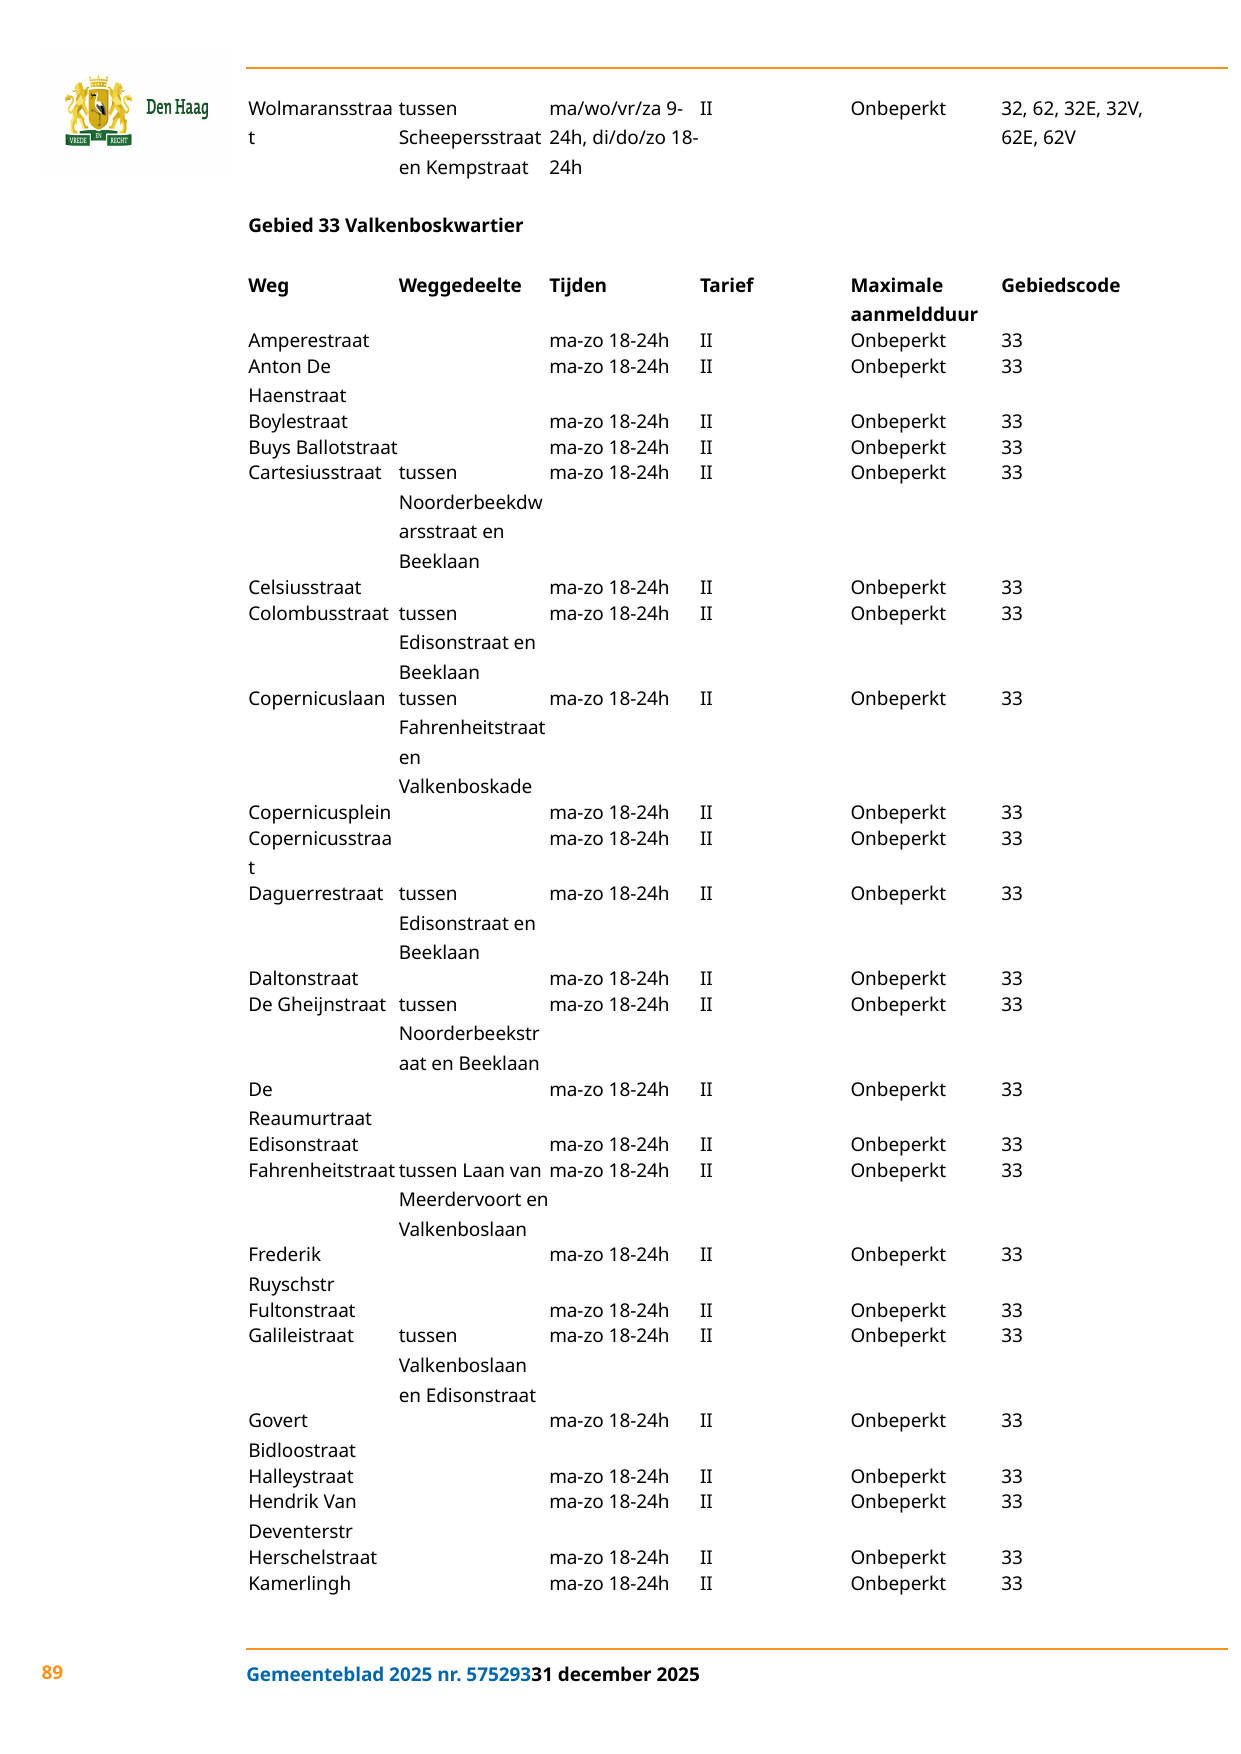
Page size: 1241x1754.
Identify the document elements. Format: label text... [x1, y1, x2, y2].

table_cell Onbeperkt [850, 1297, 1001, 1323]
table_header Weggedeelte [399, 272, 549, 327]
table_cell II [700, 434, 850, 459]
table_cell Cartesiusstraat [248, 460, 398, 574]
table_cell II [700, 460, 850, 574]
table_cell [399, 353, 549, 408]
table_cell ma-zo 18-24h [549, 799, 700, 825]
table_cell Amperestraat [248, 327, 398, 353]
table_cell ma-zo 18-24h [549, 327, 700, 353]
table_cell [399, 1076, 549, 1131]
table_cell ma-zo 18-24h [549, 991, 700, 1076]
table_cell ma-zo 18-24h [549, 460, 700, 574]
table_cell Onbeperkt [850, 880, 1001, 965]
table_cell II [700, 799, 850, 825]
table_cell II [700, 1297, 850, 1323]
table_cell ma-zo 18-24h [549, 1489, 700, 1544]
table_cell Onbeperkt [850, 353, 1001, 408]
table_cell Onbeperkt [850, 434, 1001, 459]
table_cell [399, 799, 549, 825]
table_cell Onbeperkt [850, 408, 1001, 434]
table_cell tussen Edisonstraat en Beeklaan [399, 600, 549, 685]
table_cell 33 [1001, 799, 1152, 825]
table_cell Onbeperkt [850, 1463, 1001, 1489]
table_cell Wolmaransstraat [248, 95, 398, 180]
table_cell Edisonstraat [248, 1131, 398, 1157]
table_cell ma-zo 18-24h [549, 1463, 700, 1489]
table_cell II [700, 1570, 850, 1595]
table_cell 33 [1001, 460, 1152, 574]
table_cell ma-zo 18-24h [549, 880, 700, 965]
table_cell II [700, 880, 850, 965]
table_cell tussen Laan van Meerdervoort en Valkenboslaan [399, 1157, 549, 1242]
table_cell II [700, 1489, 850, 1544]
table_cell II [700, 1076, 850, 1131]
table_cell ma-zo 18-24h [549, 1242, 700, 1297]
table_cell II [700, 1157, 850, 1242]
table_cell Frederik Ruyschstr [248, 1242, 398, 1297]
table_cell 33 [1001, 1489, 1152, 1544]
table_cell [399, 1489, 549, 1544]
table_cell 33 [1001, 965, 1152, 991]
table_cell 33 [1001, 434, 1152, 459]
table_cell ma-zo 18-24h [549, 408, 700, 434]
table_cell 32, 62, 32E, 32V, 62E, 62V [1001, 95, 1152, 180]
table_cell Onbeperkt [850, 460, 1001, 574]
table_cell II [700, 1463, 850, 1489]
table_cell Hendrik Van Deventerstr [248, 1489, 398, 1544]
table_cell Onbeperkt [850, 685, 1001, 799]
table_cell tussen Fahrenheitstraat en Valkenboskade [399, 685, 549, 799]
table_cell Copernicuslaan [248, 685, 398, 799]
table_cell tussen Scheepersstraat en Kempstraat [399, 95, 549, 180]
table_cell Onbeperkt [850, 327, 1001, 353]
table_cell ma-zo 18-24h [549, 1570, 700, 1595]
table_cell Onbeperkt [850, 1489, 1001, 1544]
table_cell II [700, 685, 850, 799]
table_cell tussen Edisonstraat en Beeklaan [399, 880, 549, 965]
table_cell Onbeperkt [850, 1076, 1001, 1131]
table_header Tarief [700, 272, 850, 327]
table_cell II [700, 1242, 850, 1297]
table_cell Onbeperkt [850, 825, 1001, 880]
table_cell 33 [1001, 1242, 1152, 1297]
table_cell ma-zo 18-24h [549, 965, 700, 991]
table_cell Fultonstraat [248, 1297, 398, 1323]
table_cell ma-zo 18-24h [549, 1297, 700, 1323]
table_cell De Reaumurtraat [248, 1076, 398, 1131]
table_cell Halleystraat [248, 1463, 398, 1489]
table_cell Onbeperkt [850, 600, 1001, 685]
table_cell Onbeperkt [850, 1157, 1001, 1242]
table_cell Govert Bidloostraat [248, 1408, 398, 1463]
table_cell Copernicusstraat [248, 825, 398, 880]
table_cell 33 [1001, 353, 1152, 408]
table_cell Copernicusplein [248, 799, 398, 825]
table_cell 33 [1001, 685, 1152, 799]
table_cell II [700, 600, 850, 685]
table_cell 33 [1001, 574, 1152, 600]
table_cell Anton De Haenstraat [248, 353, 398, 408]
table_cell [399, 1242, 549, 1297]
table_cell [399, 1297, 549, 1323]
table_cell 33 [1001, 1463, 1152, 1489]
table_cell II [700, 574, 850, 600]
table_header Tijden [549, 272, 700, 327]
table_cell 33 [1001, 825, 1152, 880]
table_cell De Gheijnstraat [248, 991, 398, 1076]
table_header Maximale aanmeldduur [850, 272, 1001, 327]
table_cell Galileistraat [248, 1323, 398, 1408]
table_cell 33 [1001, 1297, 1152, 1323]
table_cell tussen Noorderbeekstraat en Beeklaan [399, 991, 549, 1076]
table_cell [399, 1408, 549, 1463]
table_cell Onbeperkt [850, 799, 1001, 825]
table_cell II [700, 408, 850, 434]
table_cell [399, 825, 549, 880]
table_cell 33 [1001, 991, 1152, 1076]
table_cell [399, 1131, 549, 1157]
table_cell tussen Noorderbeekdwarsstraat en Beeklaan [399, 460, 549, 574]
table_cell 33 [1001, 327, 1152, 353]
table_cell ma-zo 18-24h [549, 1544, 700, 1570]
table_cell Onbeperkt [850, 965, 1001, 991]
table_cell Herschelstraat [248, 1544, 398, 1570]
table_cell Fahrenheitstraat [248, 1157, 398, 1242]
table_cell ma-zo 18-24h [549, 434, 700, 459]
table_cell 33 [1001, 880, 1152, 965]
table_cell [399, 327, 549, 353]
table_cell II [700, 965, 850, 991]
text Gebied 33 Valkenboskwartier [248, 212, 1152, 238]
table_cell II [700, 95, 850, 180]
table_cell 33 [1001, 1570, 1152, 1595]
table_cell Buys Ballotstraat [248, 434, 398, 459]
table_cell [399, 965, 549, 991]
table_cell II [700, 327, 850, 353]
table_cell [399, 434, 549, 459]
table_cell ma-zo 18-24h [549, 1408, 700, 1463]
table_cell Onbeperkt [850, 574, 1001, 600]
table_header Gebiedscode [1001, 272, 1152, 327]
table_cell II [700, 1544, 850, 1570]
table_cell ma-zo 18-24h [549, 685, 700, 799]
table_cell [399, 1463, 549, 1489]
table_cell II [700, 825, 850, 880]
table_cell Kamerlingh [248, 1570, 398, 1595]
table_cell II [700, 353, 850, 408]
table_cell ma-zo 18-24h [549, 825, 700, 880]
table_cell 33 [1001, 1544, 1152, 1570]
table_cell Onbeperkt [850, 1570, 1001, 1595]
table_cell ma-zo 18-24h [549, 353, 700, 408]
table_cell 33 [1001, 1076, 1152, 1131]
table_cell 33 [1001, 408, 1152, 434]
table_cell Onbeperkt [850, 95, 1001, 180]
table_cell 33 [1001, 1157, 1152, 1242]
table_cell [399, 1570, 549, 1595]
table_cell Onbeperkt [850, 1131, 1001, 1157]
table_cell ma-zo 18-24h [549, 574, 700, 600]
table_cell [399, 1544, 549, 1570]
table_cell ma-zo 18-24h [549, 1323, 700, 1408]
table_cell Celsiusstraat [248, 574, 398, 600]
table_cell Onbeperkt [850, 991, 1001, 1076]
table_cell [399, 574, 549, 600]
picture [41, 47, 231, 172]
table_cell 33 [1001, 1323, 1152, 1408]
table_cell tussen Valkenboslaan en Edisonstraat [399, 1323, 549, 1408]
table_cell 33 [1001, 1408, 1152, 1463]
table_cell Daguerrestraat [248, 880, 398, 965]
table_cell II [700, 1408, 850, 1463]
table_cell Daltonstraat [248, 965, 398, 991]
table_cell Onbeperkt [850, 1544, 1001, 1570]
table_cell [399, 408, 549, 434]
table_cell Onbeperkt [850, 1408, 1001, 1463]
table_cell Onbeperkt [850, 1242, 1001, 1297]
table_cell ma/wo/vr/za 9-24h, di/do/zo 18-24h [549, 95, 700, 180]
table_cell II [700, 1323, 850, 1408]
table_cell II [700, 1131, 850, 1157]
table_cell Colombusstraat [248, 600, 398, 685]
table_cell II [700, 991, 850, 1076]
table_cell ma-zo 18-24h [549, 1131, 700, 1157]
table_header Weg [248, 272, 398, 327]
table_cell ma-zo 18-24h [549, 1157, 700, 1242]
table_cell Boylestraat [248, 408, 398, 434]
table_cell ma-zo 18-24h [549, 1076, 700, 1131]
table_cell 33 [1001, 600, 1152, 685]
table_cell ma-zo 18-24h [549, 600, 700, 685]
table_cell 33 [1001, 1131, 1152, 1157]
table_cell Onbeperkt [850, 1323, 1001, 1408]
